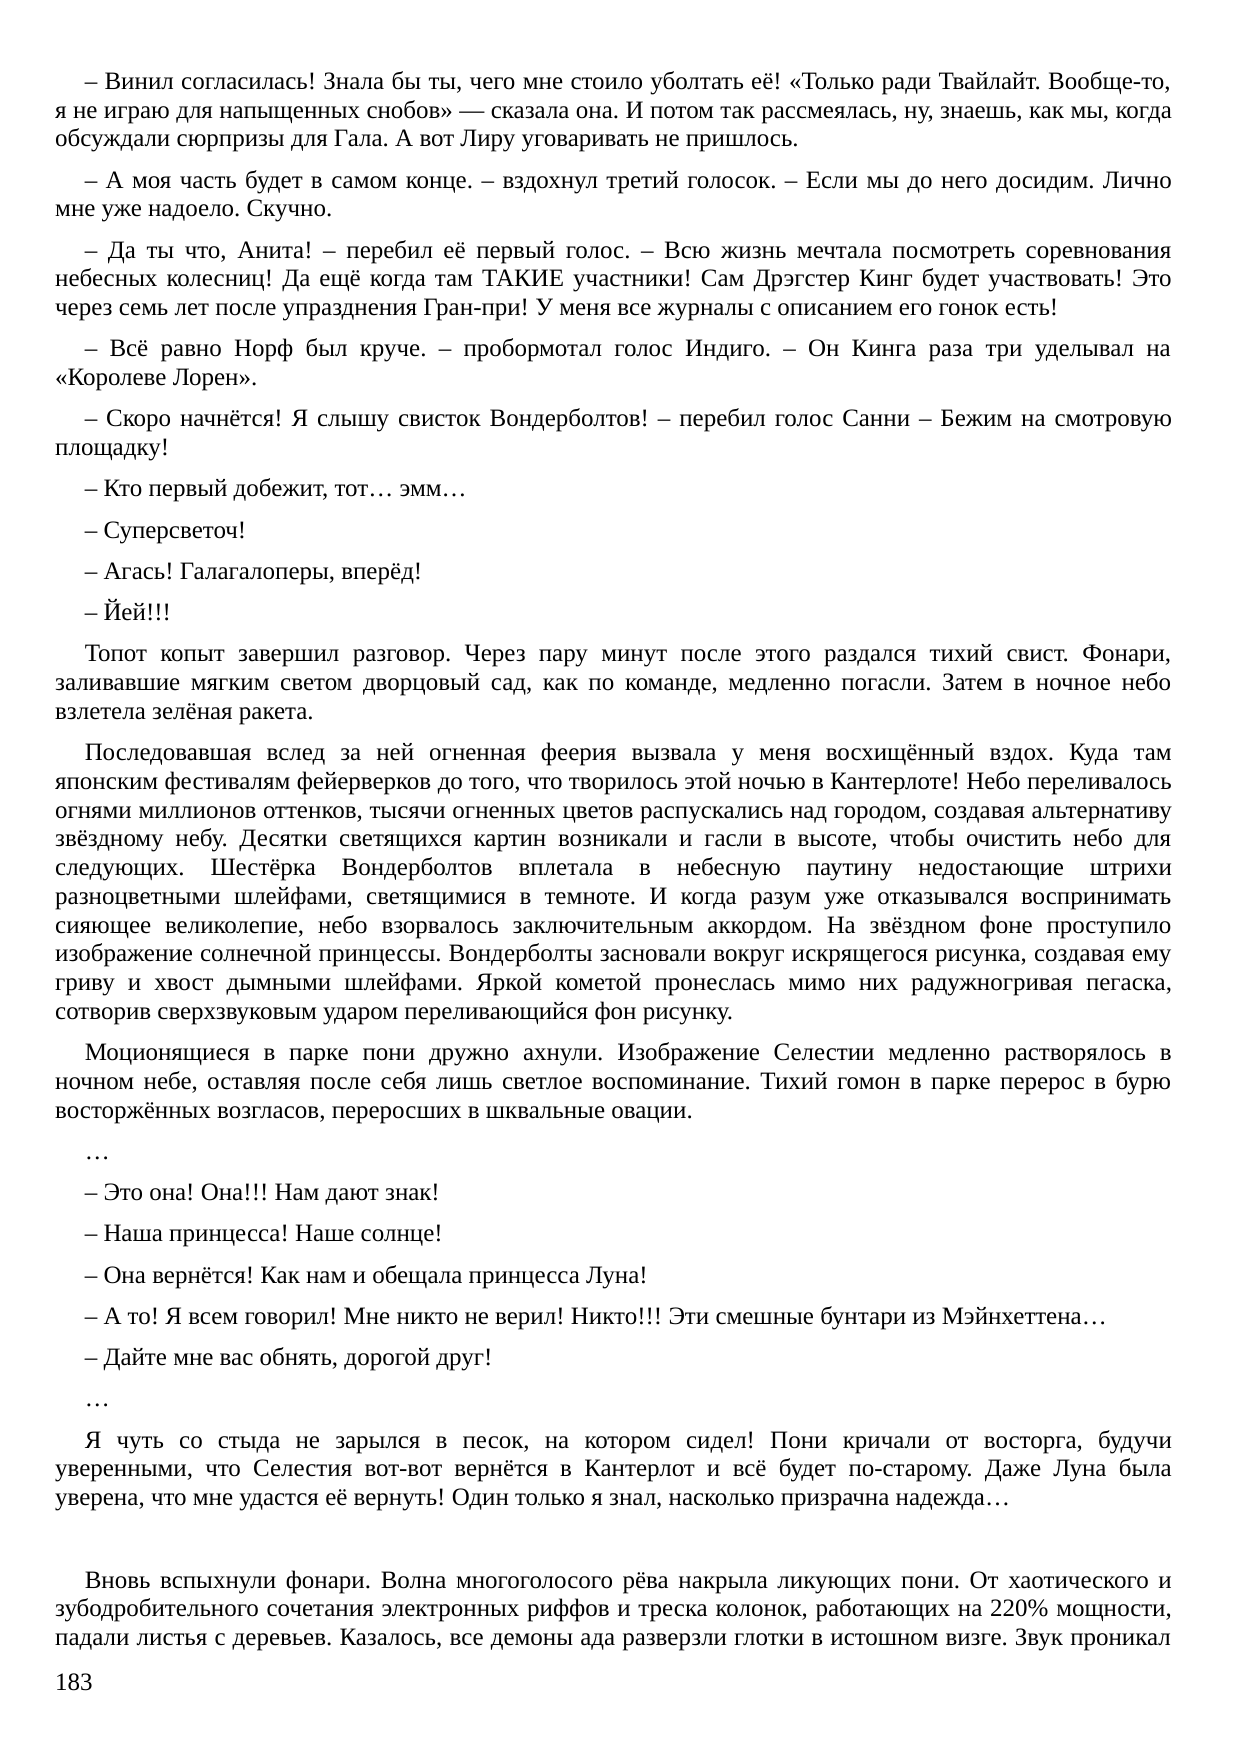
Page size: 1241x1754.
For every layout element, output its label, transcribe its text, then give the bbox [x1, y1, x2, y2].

text Последовавшая вслед за ней огненная феерия вызвала у меня восхищённый вздох. Куда там японским фестивалям фейерверков до того, что творилось этой ночью в Кантерлоте! Небо переливалось огнями миллионов оттенков, тысячи огненных цветов распускались над городом, создавая альтернативу звёздному небу. Десятки светящихся картин возникали и гасли в высоте, чтобы очистить небо для следующих. Шестёрка Вондерболтов вплетала в небесную паутину недостающие штрихи разноцветными шлейфами, светящимися в темноте. И когда разум уже отказывался воспринимать сияющее великолепие, небо взорвалось заключительным аккордом. На звёздном фоне проступило изображение солнечной принцессы. Вондерболты засновали вокруг искрящегося рисунка, создавая ему гриву и хвост дымными шлейфами. Яркой кометой пронеслась мимо них радужногривая пегаска, сотворив сверхзвуковым ударом переливающийся фон рисунку. [55, 737, 1173, 1025]
text – Скоро начнётся! Я слышу свисток Вондерболтов! – перебил голос Санни – Бежим на смотровую площадку! [55, 403, 1173, 461]
text – А то! Я всем говорил! Мне никто не верил! Никто!!! Эти смешные бунтари из Мэйнхеттена… [55, 1301, 1173, 1330]
text – Кто первый добежит, тот… эмм… [55, 473, 1173, 502]
text – Дайте мне вас обнять, дорогой друг! [55, 1342, 1173, 1371]
text – Это она! Она!!! Нам дают знак! [55, 1177, 1173, 1206]
text … [55, 1136, 1173, 1165]
text Я чуть со стыда не зарылся в песок, на котором сидел! Пони кричали от восторга, будучи уверенными, что Селестия вот-вот вернётся в Кантерлот и всё будет по-старому. Даже Луна была уверена, что мне удастся её вернуть! Один только я знал, насколько призрачна надежда… [55, 1425, 1173, 1511]
text … [55, 1383, 1173, 1412]
text – Она вернётся! Как нам и обещала принцесса Луна! [55, 1260, 1173, 1288]
text Вновь вспыхнули фонари. Волна многоголосого рёва накрыла ликующих пони. От хаотического и зубодробительного сочетания электронных риффов и треска колонок, работающих на 220% мощности, падали листья с деревьев. Казалось, все демоны ада разверзли глотки в истошном визге. Звук проникал [55, 1565, 1173, 1651]
text – Йей!!! [55, 597, 1173, 626]
text Топот копыт завершил разговор. Через пару минут после этого раздался тихий свист. Фонари, заливавшие мягким светом дворцовый сад, как по команде, медленно погасли. Затем в ночное небо взлетела зелёная ракета. [55, 638, 1173, 725]
text – А моя часть будет в самом конце. – вздохнул третий голосок. – Если мы до него досидим. Лично мне уже надоело. Скучно. [55, 165, 1173, 222]
text Моционящиеся в парке пони дружно ахнули. Изображение Селестии медленно растворялось в ночном небе, оставляя после себя лишь светлое воспоминание. Тихий гомон в парке перерос в бурю восторжённых возгласов, переросших в шквальные овации. [55, 1037, 1173, 1123]
text – Агась! Галагалоперы, вперёд! [55, 556, 1173, 585]
text – Всё равно Норф был круче. – пробормотал голос Индиго. – Он Кинга раза три уделывал на «Королеве Лорен». [55, 333, 1173, 391]
text – Винил согласилась! Знала бы ты, чего мне стоило уболтать её! «Только ради Твайлайт. Вообще-то, я не играю для напыщенных снобов» — сказала она. И потом так рассмеялась, ну, знаешь, как мы, когда обсуждали сюрпризы для Гала. А вот Лиру уговаривать не пришлось. [55, 66, 1173, 152]
text – Наша принцесса! Наше солнце! [55, 1218, 1173, 1247]
text – Суперсветоч! [55, 515, 1173, 543]
text – Да ты что, Анита! – перебил её первый голос. – Всю жизнь мечтала посмотреть соревнования небесных колесниц! Да ещё когда там ТАКИЕ участники! Сам Дрэгстер Кинг будет участвовать! Это через семь лет после упразднения Гран-при! У меня все журналы с описанием его гонок есть! [55, 235, 1173, 321]
